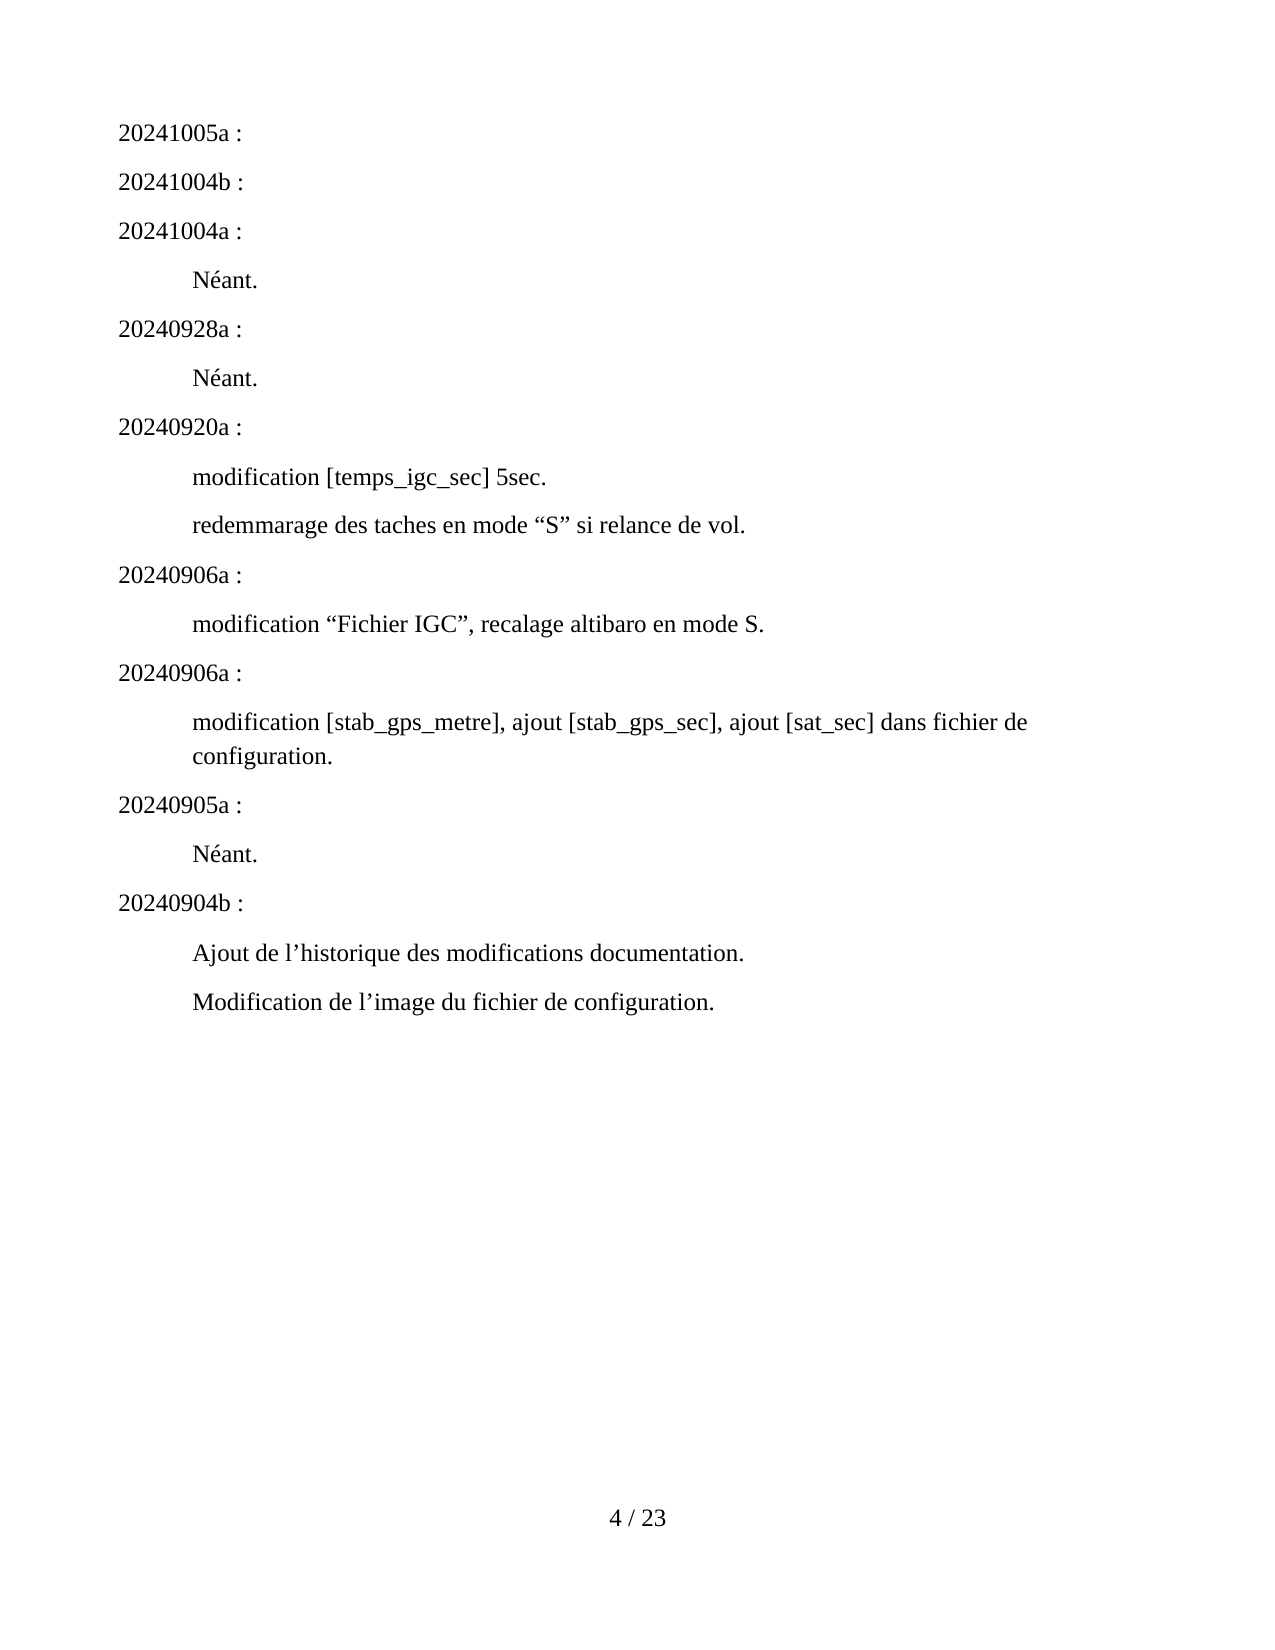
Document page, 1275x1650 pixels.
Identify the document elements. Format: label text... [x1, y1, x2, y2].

text modification [temps_igc_sec] 5sec. [118, 462, 1157, 490]
text 20240920a : [118, 412, 1157, 441]
text redemmarage des taches en mode “S” si relance de vol. [118, 511, 1157, 539]
text 20241005a : [118, 118, 1157, 147]
text Néant. [118, 265, 1157, 294]
text modification “Fichier IGC”, recalage altibaro en mode S. [118, 609, 1157, 637]
text Néant. [118, 363, 1157, 392]
text Ajout de l’historique des modifications documentation. [118, 938, 1157, 966]
text 20240905a : [118, 790, 1157, 819]
text 20240928a : [118, 314, 1157, 343]
text 20241004b : [118, 167, 1157, 196]
text Néant. [118, 839, 1157, 868]
text modification [stab_gps_metre], ajout [stab_gps_sec], ajout [sat_sec] dans fichier de configuration. [118, 707, 1157, 770]
text 20240906a : [118, 658, 1157, 687]
text 20240906a : [118, 560, 1157, 588]
text Modification de l’image du fichier de configuration. [118, 987, 1157, 1015]
text 20241004a : [118, 216, 1157, 245]
text 20240904b : [118, 888, 1157, 917]
